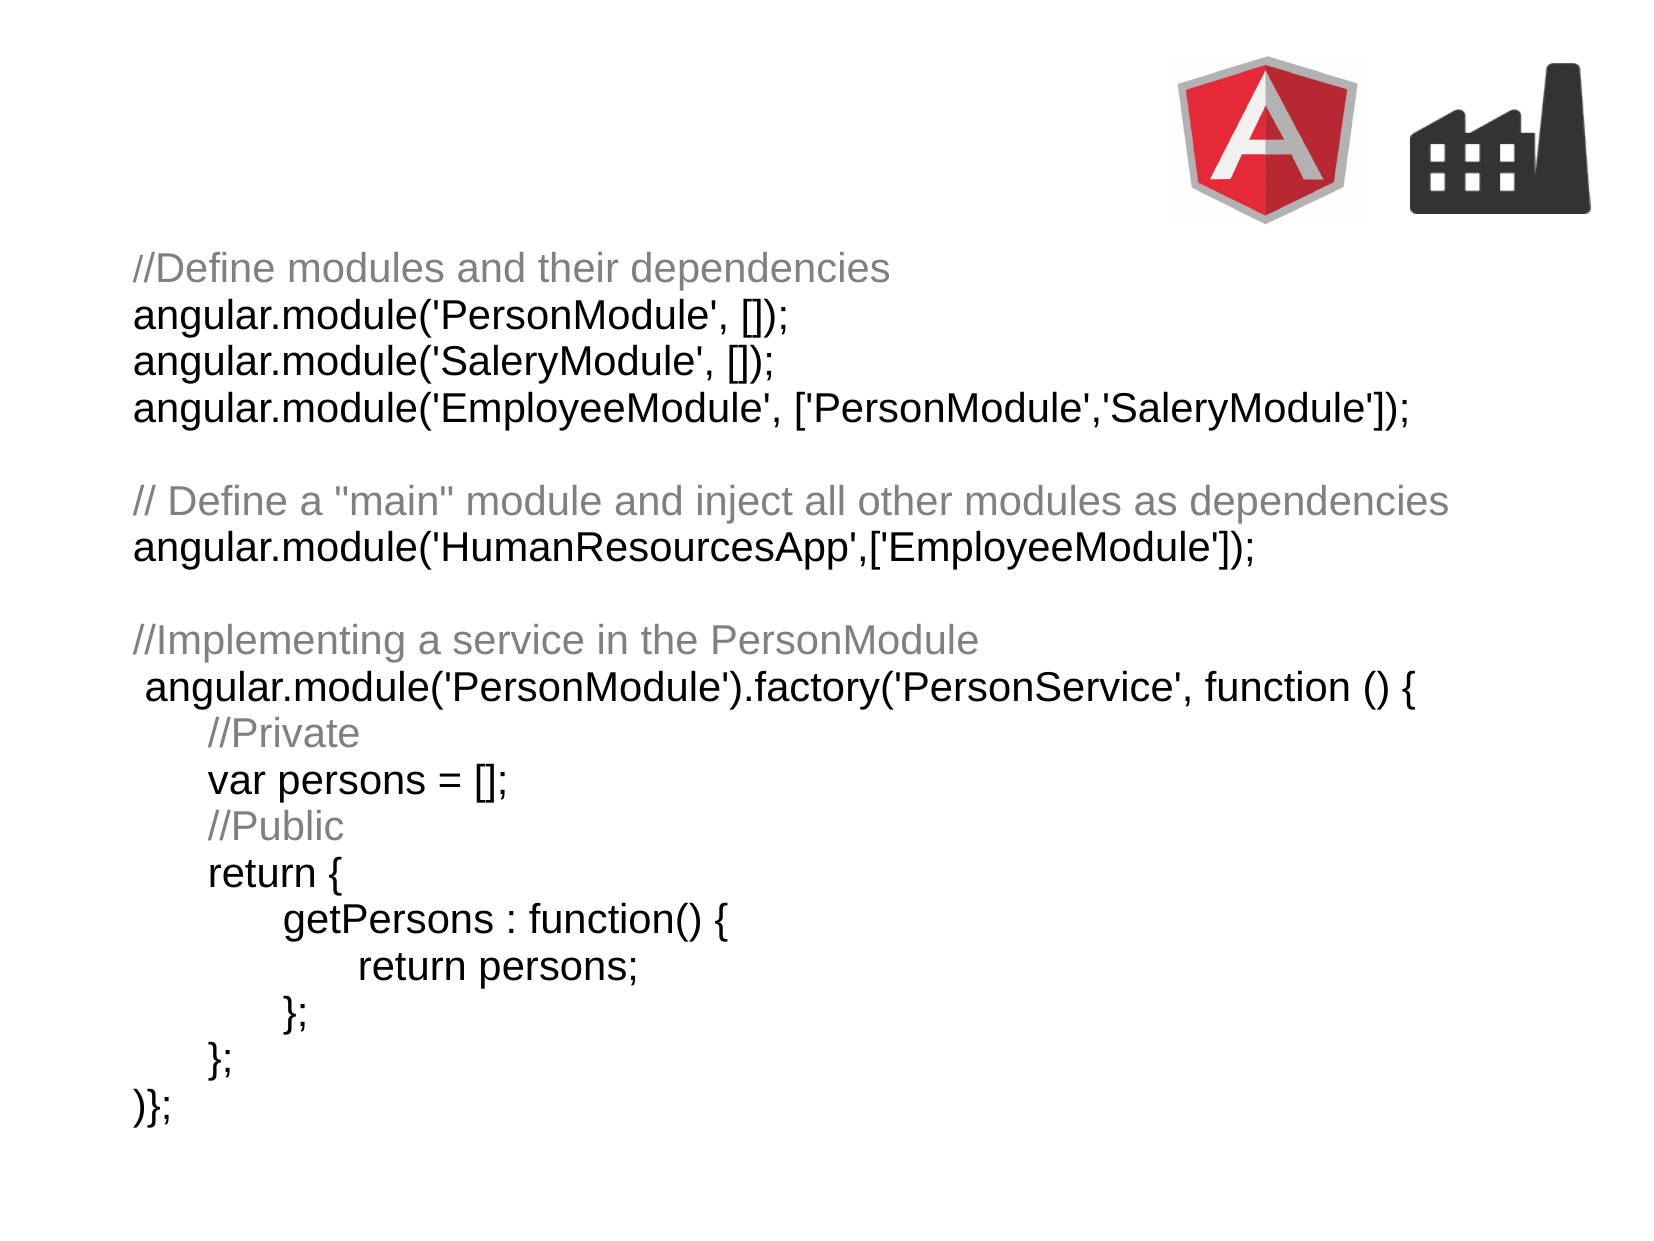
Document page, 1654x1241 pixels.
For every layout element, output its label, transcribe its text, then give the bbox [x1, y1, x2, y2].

text_box //Define modules and their dependencies angular.module('PersonModule', []); angular.module('SaleryModule', []); angular.module('EmployeeModule', ['PersonModule','SaleryModule']); // Define a "main" module and inject all other modules as dependencies angular.module('HumanResourcesApp',['EmployeeModule']); //Implementing a service in the PersonModule angular.module('PersonModule').factory('PersonService', function () { //Private var persons = []; //Public return { getPersons : function() { return persons; }; }; )}; [118, 237, 1466, 1142]
picture [1410, 63, 1591, 214]
picture [1170, 55, 1363, 226]
